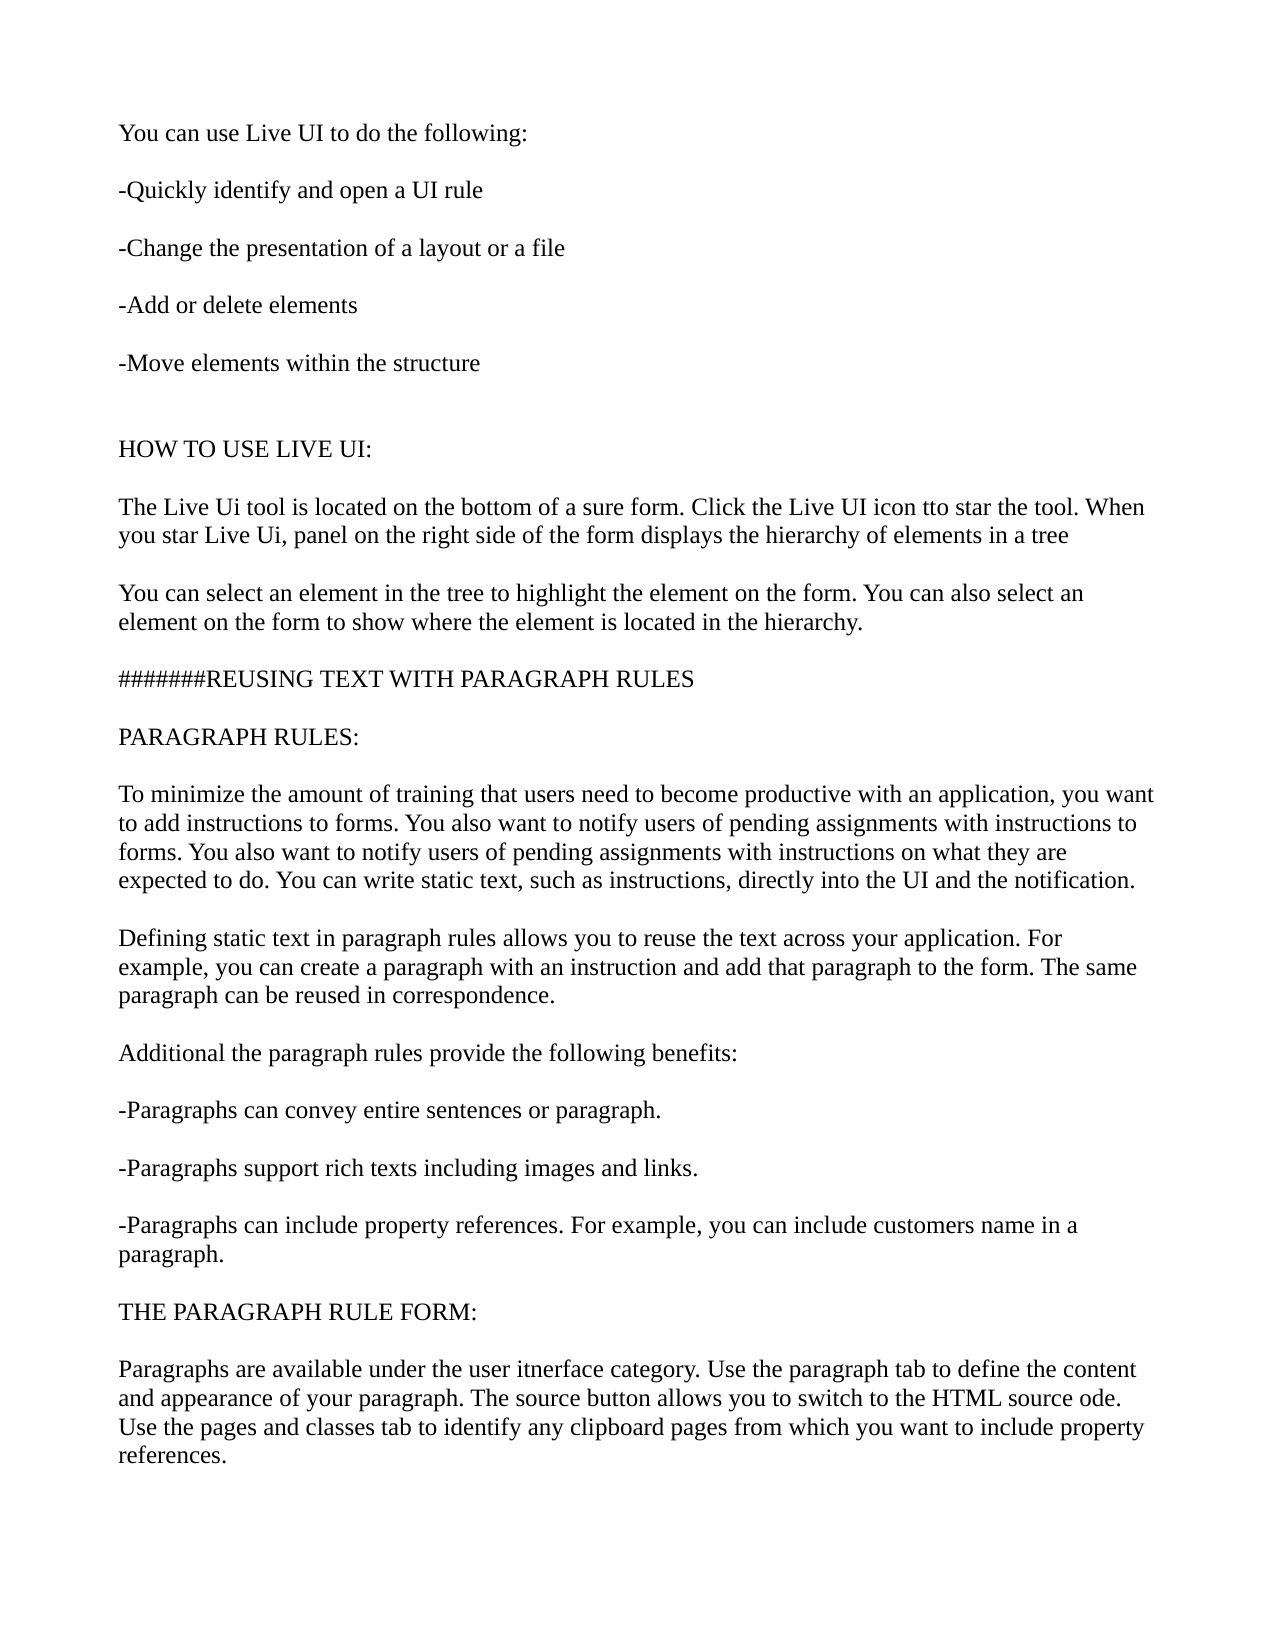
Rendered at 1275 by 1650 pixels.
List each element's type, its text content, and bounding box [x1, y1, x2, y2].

text Paragraphs are available under the user itnerface category. Use the paragraph tab to define the content and appearance of your paragraph. The source button allows you to switch to the HTML source ode. Use the pages and classes tab to identify any clipboard pages from which you want to include property references. [118, 1354, 1157, 1469]
text You can select an element in the tree to highlight the element on the form. You can also select an element on the form to show where the element is located in the hierarchy. [118, 578, 1157, 636]
text -Change the presentation of a layout or a file [118, 233, 1157, 262]
text -Paragraphs can convey entire sentences or paragraph. [118, 1096, 1157, 1124]
text -Move elements within the structure [118, 348, 1157, 377]
text Additional the paragraph rules provide the following benefits: [118, 1038, 1157, 1067]
text #######REUSING TEXT WITH PARAGRAPH RULES [118, 664, 1157, 693]
text THE PARAGRAPH RULE FORM: [118, 1297, 1157, 1326]
text HOW TO USE LIVE UI: [118, 434, 1157, 463]
text To minimize the amount of training that users need to become productive with an application, you want to add instructions to forms. You also want to notify users of pending assignments with instructions to forms. You also want to notify users of pending assignments with instructions on what they are expected to do. You can write static text, such as instructions, directly into the UI and the notification. [118, 779, 1157, 894]
text The Live Ui tool is located on the bottom of a sure form. Click the Live UI icon tto star the tool. When you star Live Ui, panel on the right side of the form displays the hierarchy of elements in a tree [118, 492, 1157, 549]
text You can use Live UI to do the following: [118, 118, 1157, 147]
text -Add or delete elements [118, 291, 1157, 319]
text -Quickly identify and open a UI rule [118, 176, 1157, 204]
text -Paragraphs support rich texts including images and links. [118, 1153, 1157, 1182]
text Defining static text in paragraph rules allows you to reuse the text across your application. For example, you can create a paragraph with an instruction and add that paragraph to the form. The same paragraph can be reused in correspondence. [118, 923, 1157, 1009]
text PARAGRAPH RULES: [118, 722, 1157, 751]
text -Paragraphs can include property references. For example, you can include customers name in a paragraph. [118, 1211, 1157, 1268]
